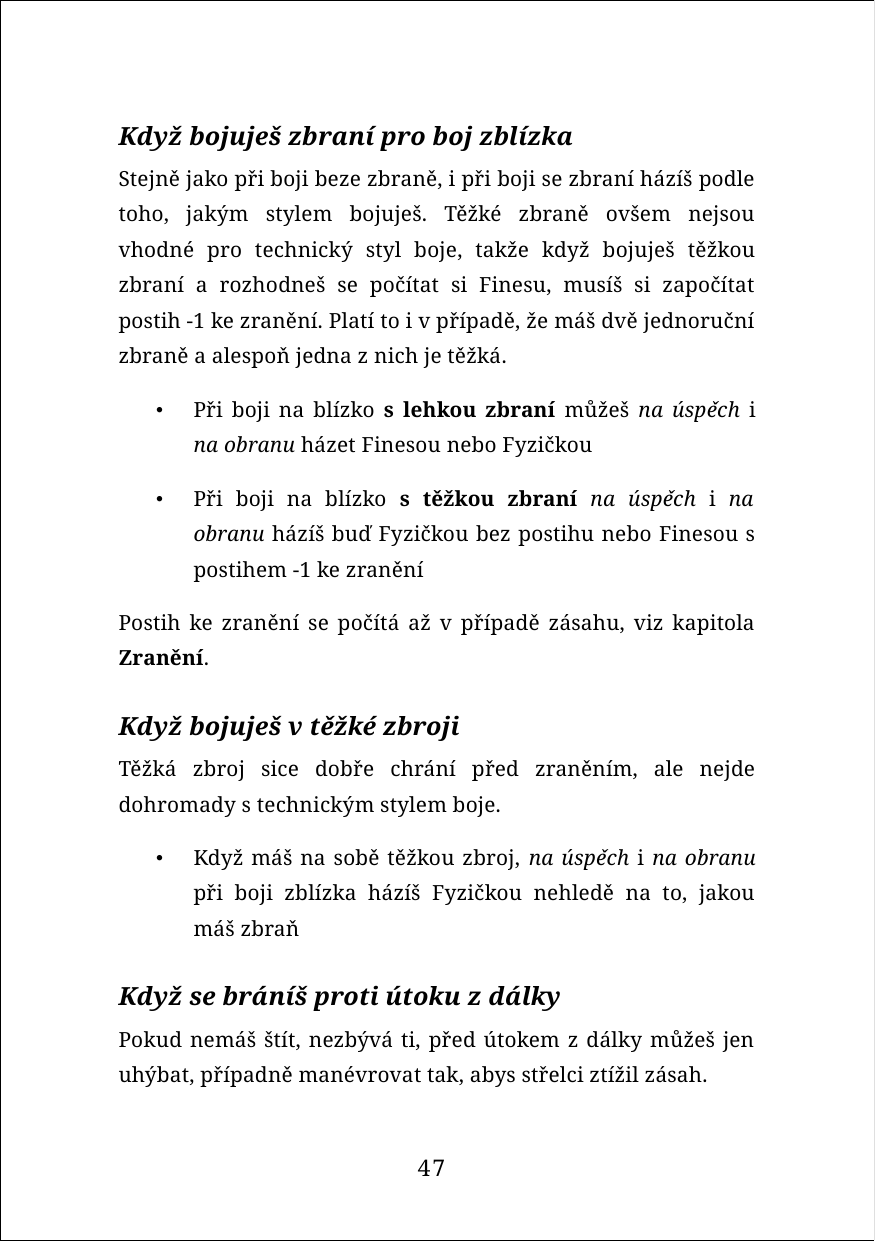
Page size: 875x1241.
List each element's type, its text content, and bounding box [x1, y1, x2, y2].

list Když máš na sobě těžkou zbroj, na úspěch i na obranu při boji zblízka házíš Fyzičkou nehledě na to, jakou máš zbraň [156, 843, 756, 942]
subtitle Když bojuješ v těžké zbroji [118, 708, 756, 742]
list Při boji na blízko s těžkou zbraní na úspěch i na obranu házíš buď Fyzičkou bez postihu nebo Finesou s postihem -1 ke zranění [156, 484, 756, 583]
text Těžká zbroj sice dobře chrání před zraněním, ale nejde dohromady s technickým stylem boje. [118, 754, 756, 818]
text Pokud nemáš štít, nezbývá ti, před útokem z dálky můžeš jen uhýbat, případně manévrovat tak, abys střelci ztížil zásah. [118, 1025, 756, 1089]
text Postih ke zranění se počítá až v případě zásahu, viz kapitola Zranění. [118, 608, 756, 672]
subtitle Když bojuješ zbraní pro boj zblízka [118, 118, 756, 152]
subtitle Když se bráníš proti útoku z dálky [118, 979, 756, 1013]
list Při boji na blízko s lehkou zbraní můžeš na úspěch i na obranu házet Finesou nebo Fyzičkou [156, 395, 756, 459]
text Stejně jako při boji beze zbraně, i při boji se zbraní házíš podle toho, jakým stylem bojuješ. Těžké zbraně ovšem nejsou vhodné pro technický styl boje, takže když bojuješ těžkou zbraní a rozhodneš se počítat si Finesu, musíš si započítat postih -1 ke zranění. Platí to i v případě, že máš dvě jednoruční zbraně a alespoň jedna z nich je těžká. [118, 164, 756, 370]
